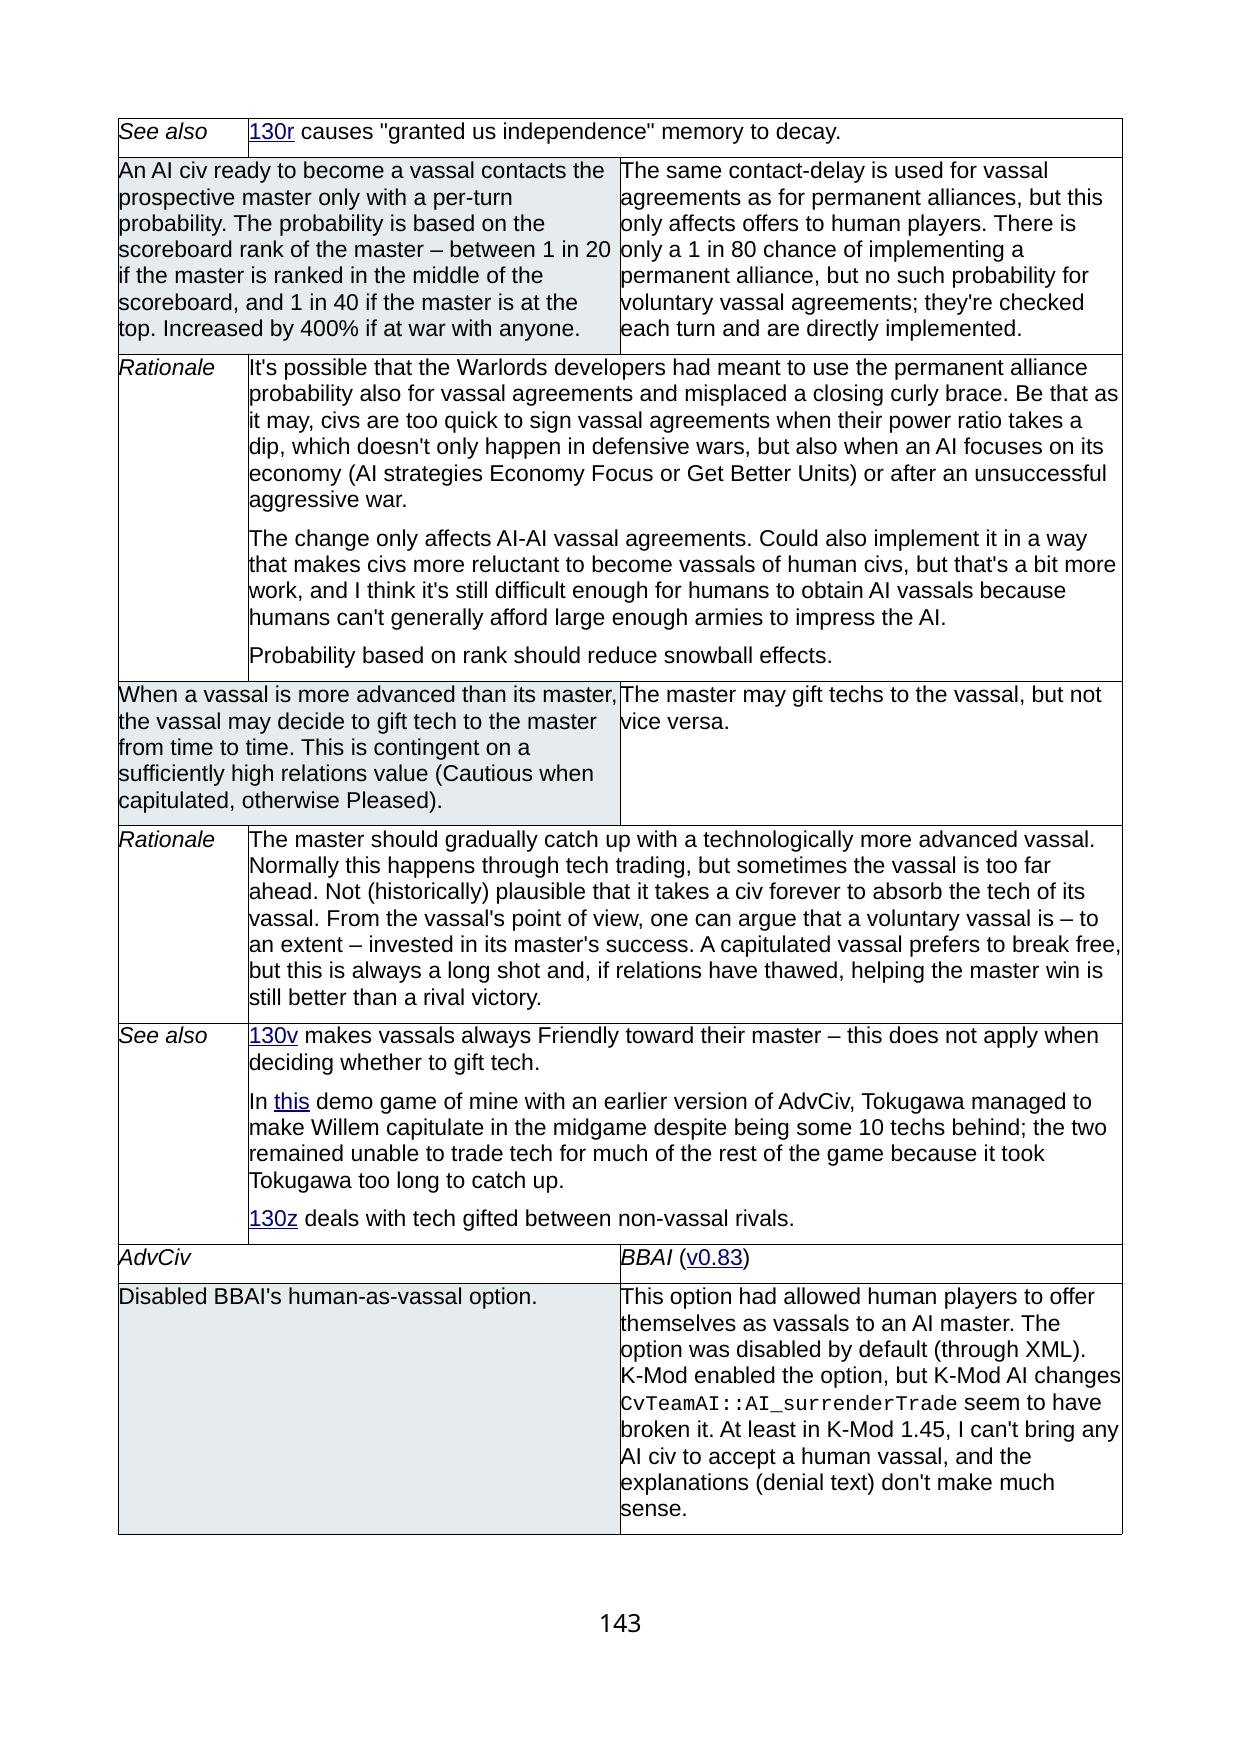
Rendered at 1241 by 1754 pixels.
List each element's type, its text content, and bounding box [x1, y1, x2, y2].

table_cell It's possible that the Warlords developers had meant to use the permanent alliance probability also for vassal agreements and misplaced a closing curly brace. Be that as it may, civs are too quick to sign vassal agreements when their power ratio takes a dip, which doesn't only happen in defensive wars, but also when an AI focuses on its economy (AI strategies Economy Focus or Get Better Units) or after an unsuccessful aggressive war. The change only affects AI-AI vassal agreements. Could also implement it in a way that makes civs more reluctant to become vassals of human civs, but that's a bit more work, and I think it's still difficult enough for humans to obtain AI vassals because humans can't generally afford large enough armies to impress the AI. Probability based on rank should reduce snowball effects. [249, 355, 1122, 681]
table_cell Disabled BBAI's human-as-vassal option. [119, 1284, 620, 1534]
table_cell When a vassal is more advanced than its master, the vassal may decide to gift tech to the master from time to time. This is contingent on a sufficiently high relations value (Cautious when capitulated, otherwise Pleased). [119, 682, 620, 825]
table_cell See also [119, 119, 248, 157]
table_cell The same contact-delay is used for vassal agreements as for permanent alliances, but this only affects offers to human players. There is only a 1 in 80 chance of implementing a permanent alliance, but no such probability for voluntary vassal agreements; they're checked each turn and are directly implemented. [621, 158, 1122, 354]
table_cell 130r causes "granted us independence" memory to decay. [249, 119, 1122, 157]
table_cell See also [119, 1024, 248, 1244]
table_cell The master may gift techs to the vassal, but not vice versa. [621, 682, 1122, 825]
table_cell BBAI (v0.83) [621, 1245, 1122, 1283]
table_cell An AI civ ready to become a vassal contacts the prospective master only with a per-turn probability. The probability is based on the scoreboard rank of the master – between 1 in 20 if the master is ranked in the middle of the scoreboard, and 1 in 40 if the master is at the top. Increased by 400% if at war with anyone. [119, 158, 620, 354]
table_cell This option had allowed human players to offer themselves as vassals to an AI master. The option was disabled by default (through XML). K‑Mod enabled the option, but K-Mod AI changes CvTeamAI::AI_surrenderTrade seem to have broken it. At least in K-Mod 1.45, I can't bring any AI civ to accept a human vassal, and the explanations (denial text) don't make much sense. [621, 1284, 1122, 1534]
table_cell The master should gradually catch up with a technologically more advanced vassal. Normally this happens through tech trading, but sometimes the vassal is too far ahead. Not (historically) plausible that it takes a civ forever to absorb the tech of its vassal. From the vassal's point of view, one can argue that a voluntary vassal is – to an extent – invested in its master's success. A capitulated vassal prefers to break free, but this is always a long shot and, if relations have thawed, helping the master win is still better than a rival victory. [249, 826, 1122, 1022]
table_cell Rationale [119, 355, 248, 681]
table_cell 130v makes vassals always Friendly toward their master – this does not apply when deciding whether to gift tech. In this demo game of mine with an earlier version of AdvCiv, Tokugawa managed to make Willem capitulate in the midgame despite being some 10 techs behind; the two remained unable to trade tech for much of the rest of the game because it took Tokugawa too long to catch up. 130z deals with tech gifted between non-vassal rivals. [249, 1024, 1122, 1244]
table_cell AdvCiv [119, 1245, 620, 1283]
table_cell Rationale [119, 826, 248, 1022]
